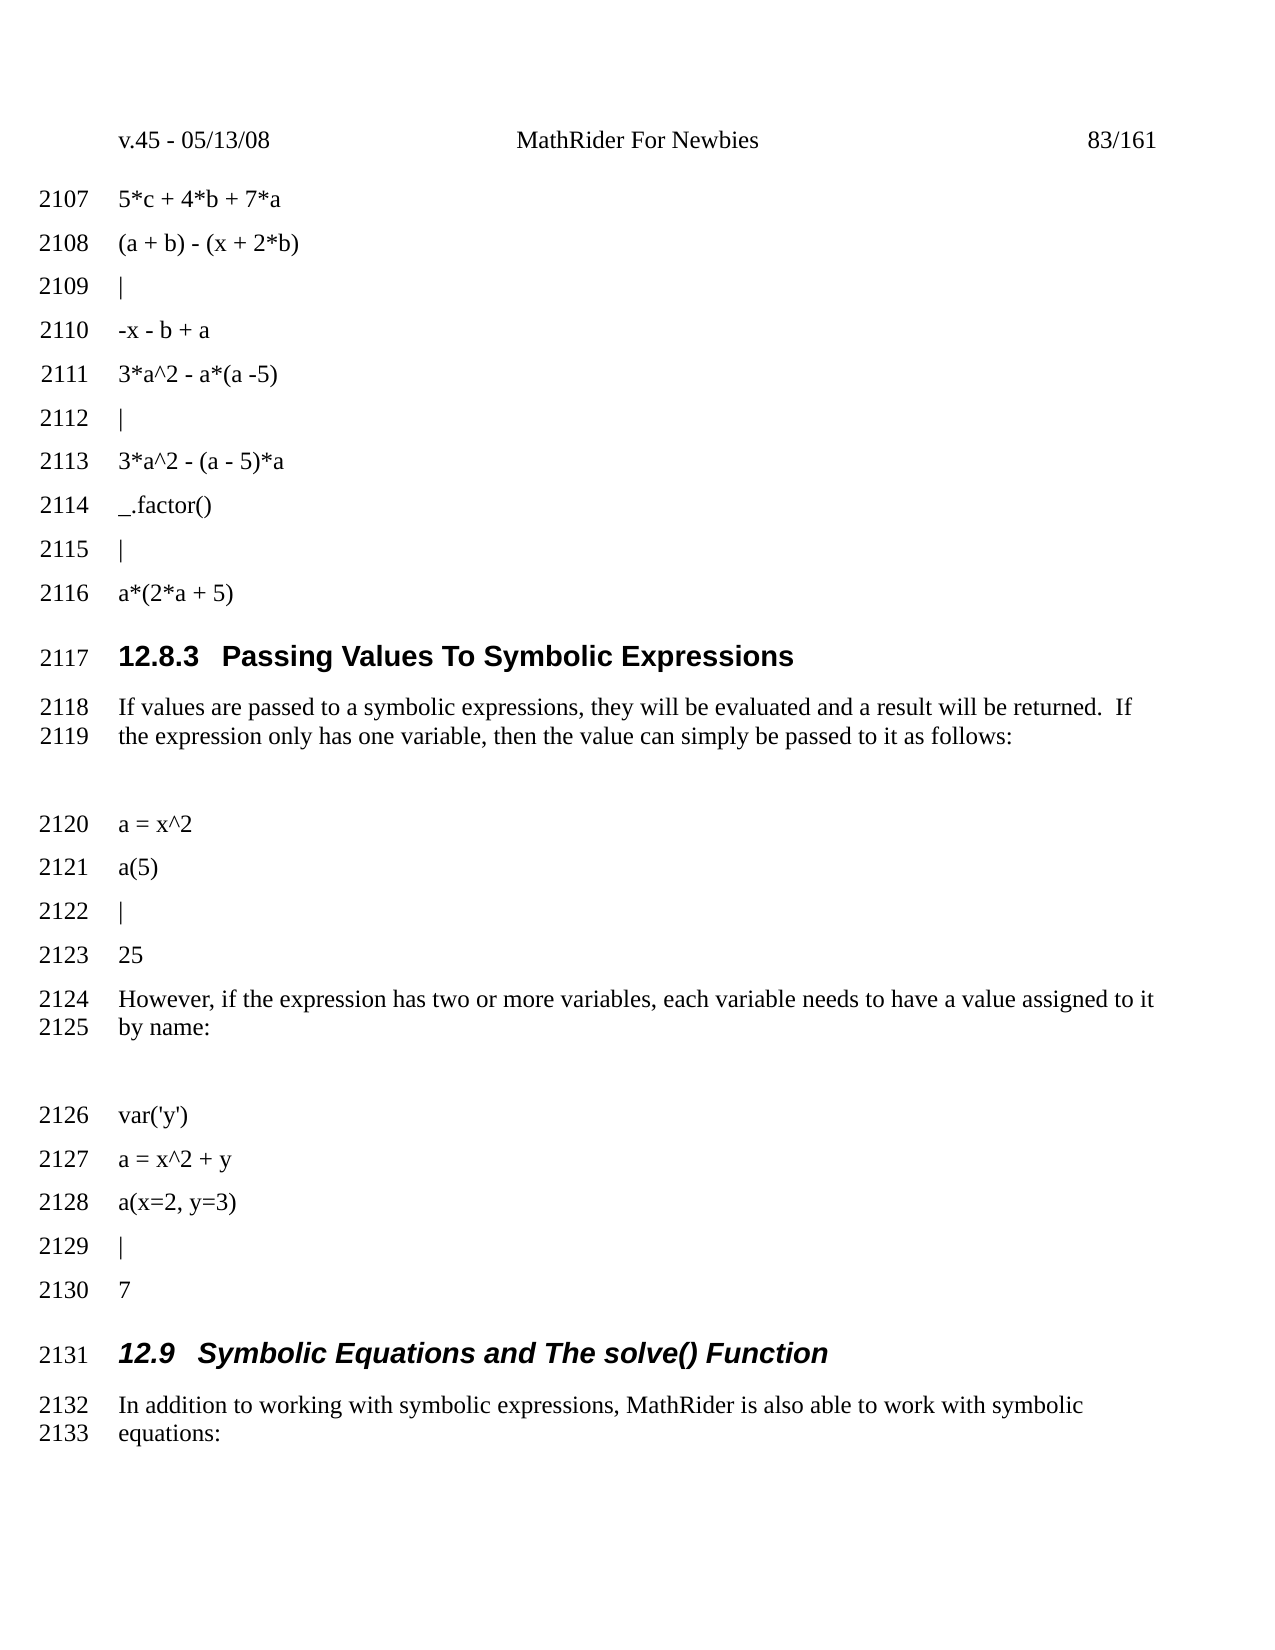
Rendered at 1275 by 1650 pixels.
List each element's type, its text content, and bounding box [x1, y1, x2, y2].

text 3*a^2 - a*(a -5) [118, 359, 1157, 388]
text a(x=2, y=3) [118, 1187, 1157, 1216]
text | [118, 1231, 1157, 1260]
text a = x^2 [118, 809, 1157, 837]
text (a + b) - (x + 2*b) [118, 228, 1157, 256]
text 7 [118, 1275, 1157, 1304]
text If values are passed to a symbolic expressions, they will be evaluated and a result will be returned. If the expression only has one variable, then the value can simply be passed to it as follows: [118, 692, 1157, 750]
text 5*c + 4*b + 7*a [118, 184, 1157, 213]
text a = x^2 + y [118, 1144, 1157, 1172]
text However, if the expression has two or more variables, each variable needs to have a value assigned to it by name: [118, 984, 1157, 1041]
text a(5) [118, 852, 1157, 881]
subtitle Passing Values To Symbolic Expressions [118, 639, 1157, 672]
text var('y') [118, 1100, 1157, 1129]
text | [118, 534, 1157, 563]
text -x - b + a [118, 315, 1157, 344]
subtitle Symbolic Equations and The solve() Function [118, 1336, 1157, 1370]
text 25 [118, 940, 1157, 969]
text | [118, 403, 1157, 431]
text 3*a^2 - (a - 5)*a [118, 446, 1157, 475]
text In addition to working with symbolic expressions, MathRider is also able to work with symbolic equations: [118, 1390, 1157, 1447]
text a*(2*a + 5) [118, 578, 1157, 606]
text _.factor() [118, 490, 1157, 519]
text | [118, 896, 1157, 925]
text | [118, 271, 1157, 300]
